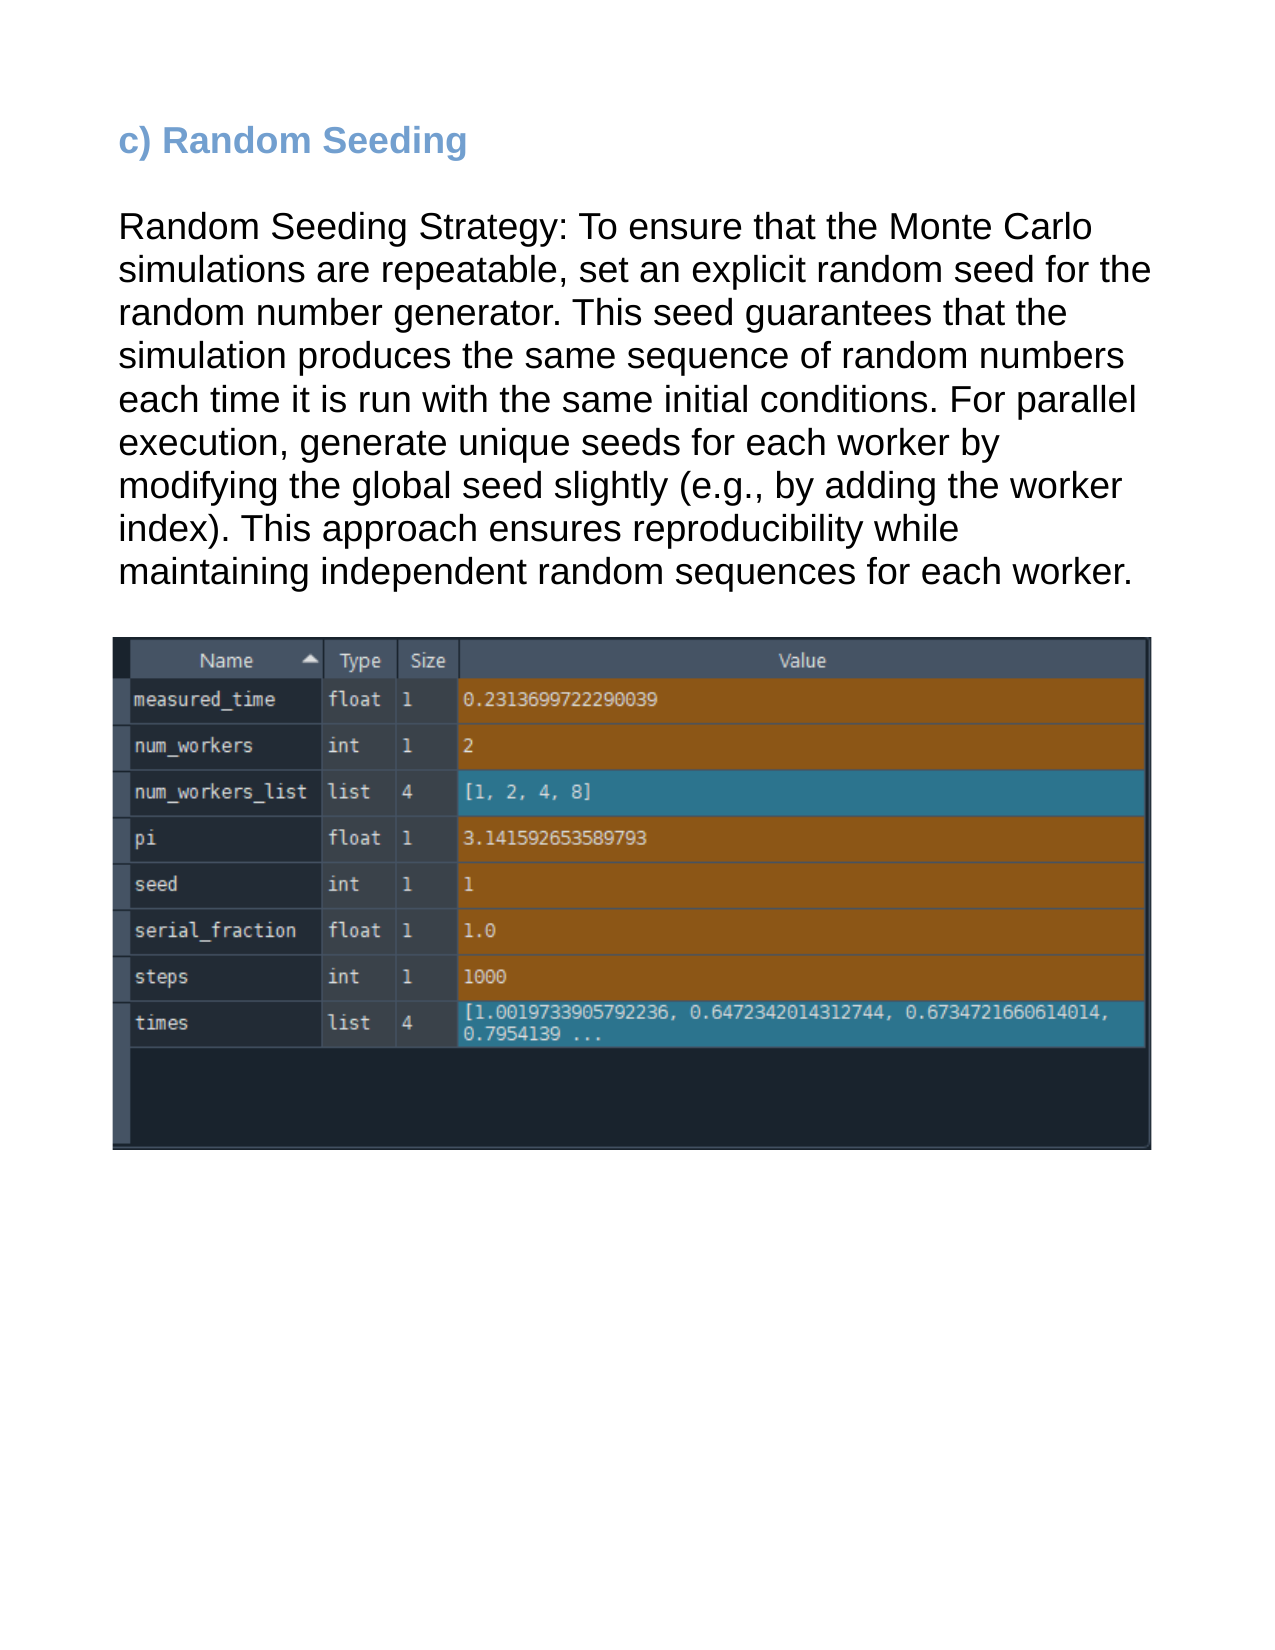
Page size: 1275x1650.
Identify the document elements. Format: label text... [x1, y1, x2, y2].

text Random Seeding Strategy: To ensure that the Monte Carlo simulations are repeatable, set an explicit random seed for the random number generator. This seed guarantees that the simulation produces the same sequence of random numbers each time it is run with the same initial conditions. For parallel execution, generate unique seeds for each worker by modifying the global seed slightly (e.g., by adding the worker index). This approach ensures reproducibility while maintaining independent random sequences for each worker. [118, 204, 1157, 592]
picture [112, 637, 1152, 1150]
text c) Random Seeding [118, 118, 1157, 161]
